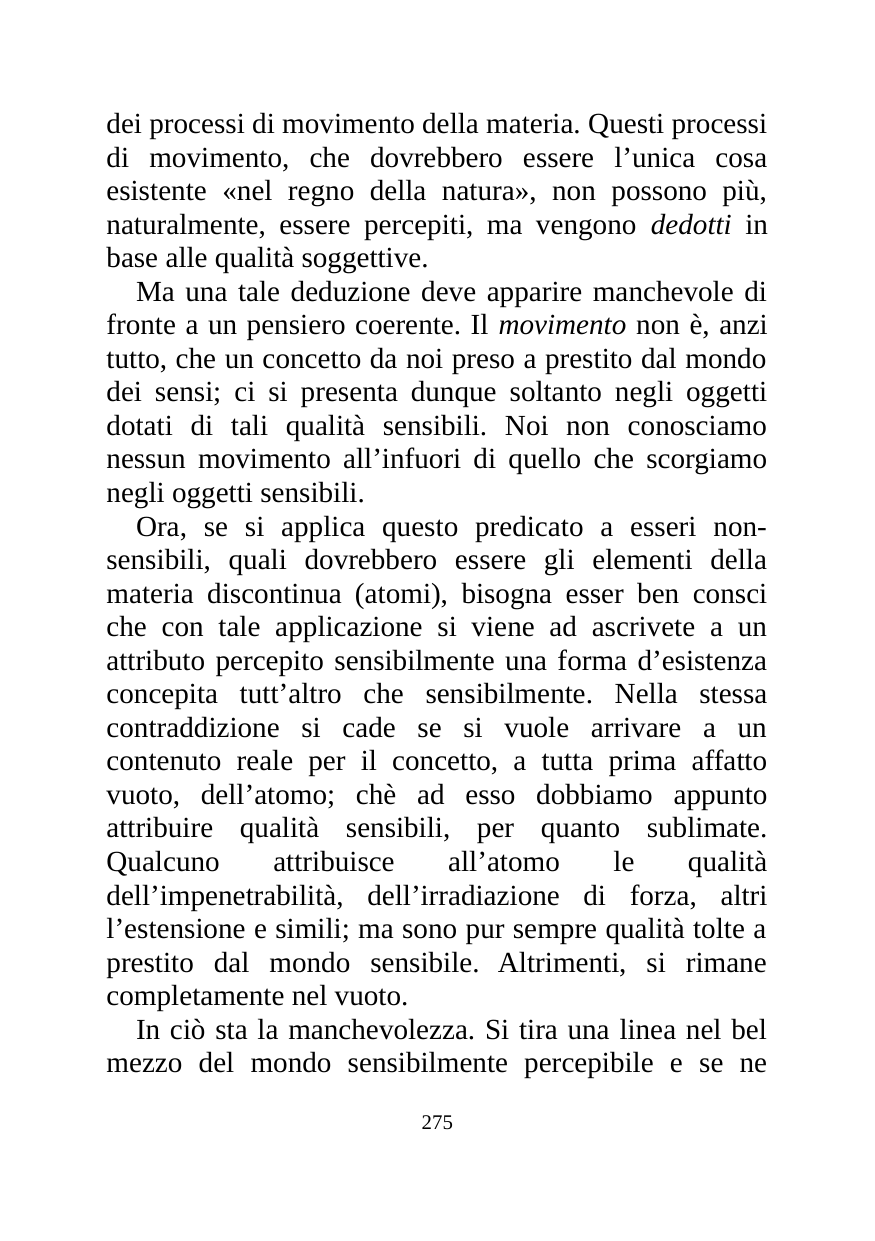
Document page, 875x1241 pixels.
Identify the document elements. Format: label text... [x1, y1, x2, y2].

text dei processi di movimento della materia. Questi processi di movimento, che dovrebbero essere l’unica cosa esistente «nel regno della natura», non possono più, naturalmente, essere percepiti, ma vengono dedotti in base alle qualità soggettive. [106, 106, 768, 274]
text Ma una tale deduzione deve apparire manchevole di fronte a un pensiero coerente. Il movimento non è, anzi tutto, che un concetto da noi preso a prestito dal mondo dei sensi; ci si presenta dunque soltanto negli oggetti dotati di tali qualità sensibili. Noi non conosciamo nessun movimento all’infuori di quello che scorgiamo negli oggetti sensibili. [106, 274, 768, 509]
text In ciò sta la manchevolezza. Si tira una linea nel bel mezzo del mondo sensibilmente percepibile e se ne [106, 1012, 768, 1079]
text Ora, se si applica questo predicato a esseri non-sensibili, quali dovrebbero essere gli elementi della materia discontinua (atomi), bisogna esser ben consci che con tale applicazione si viene ad ascrivete a un attributo percepito sensibilmente una forma d’esistenza concepita tutt’altro che sensibilmente. Nella stessa contraddizione si cade se si vuole arrivare a un contenuto reale per il concetto, a tutta prima affatto vuoto, dell’atomo; chè ad esso dobbiamo appunto attribuire qualità sensibili, per quanto sublimate. Qualcuno attribuisce all’atomo le qualità dell’impenetrabilità, dell’irradiazione di forza, altri l’estensione e simili; ma sono pur sempre qualità tolte a prestito dal mondo sensibile. Altrimenti, si rimane completamente nel vuoto. [106, 509, 768, 1012]
